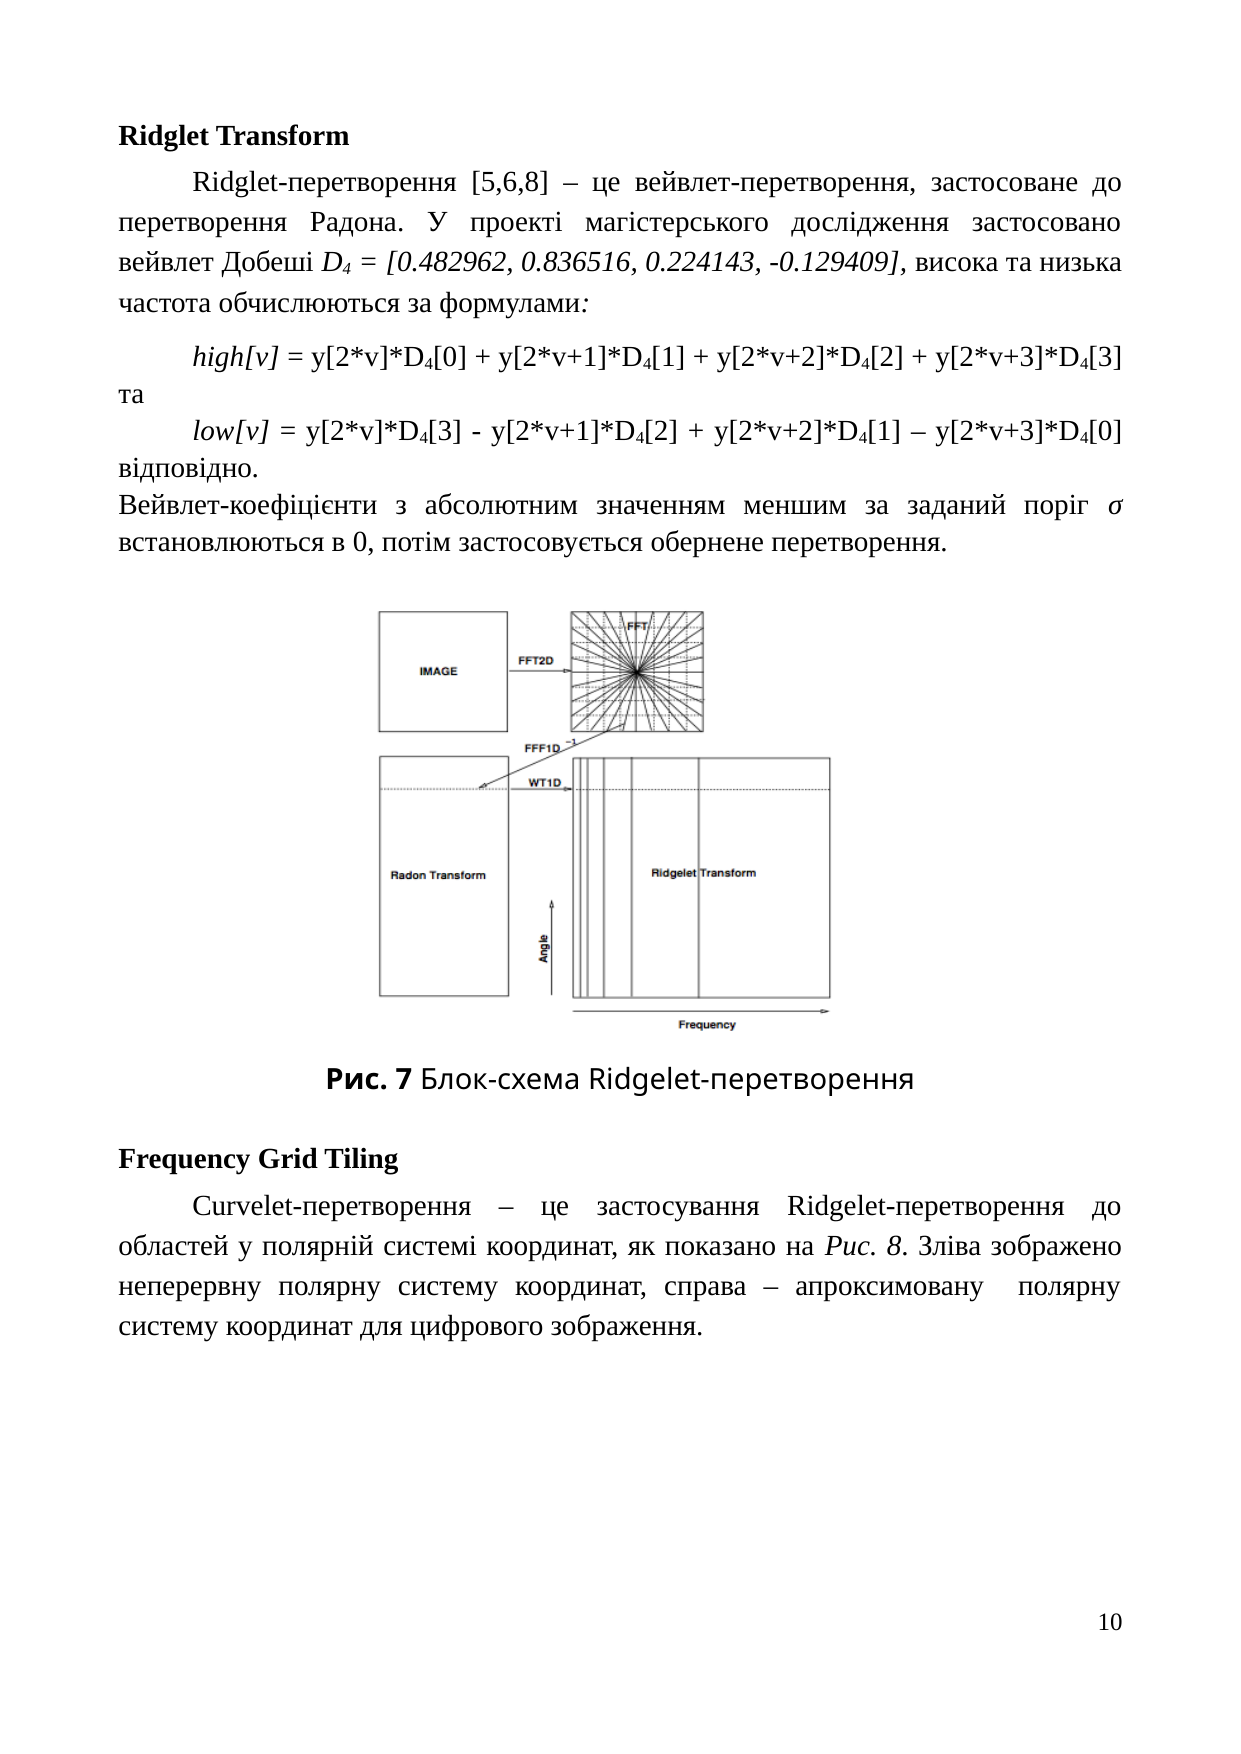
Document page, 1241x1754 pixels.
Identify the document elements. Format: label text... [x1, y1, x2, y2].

subtitle Ridglet Transform [118, 118, 1122, 152]
text high[v] = y[2*v]*D4[0] + y[2*v+1]*D4[1] + y[2*v+2]*D4[2] + y[2*v+3]*D4[3] та [118, 339, 1122, 410]
text Curvelet-перетворення – це застосування Ridgelet-перетворення до областей у полярній системі координат, як показано на Рис. 8. Зліва зображено неперервну полярну систему координат, справа – апроксимовану полярну систему координат для цифрового зображення. [118, 1188, 1122, 1342]
text low[v] = y[2*v]*D4[3] - y[2*v+1]*D4[2] + y[2*v+2]*D4[1] – y[2*v+3]*D4[0] відповідно. [118, 413, 1122, 484]
text Ridglet-перетворення [5,6,8] – це вейвлет-перетворення, застосоване до перетворення Радона. У проекті магістерського дослідження застосовано вейвлет Добеші D4 = [0.482962, 0.836516, 0.224143, -0.129409], висока та низька частота обчислюються за формулами: [118, 164, 1122, 318]
text Рис. 7 Блок-схема Ridgelet-перетворення [118, 1051, 1122, 1098]
list Вейвлет-коефіцієнти з абсолютним значенням меншим за заданий поріг σ встановлюються в 0, потім застосовується обернене перетворення. [118, 487, 1122, 557]
subtitle Frequency Grid Tiling [118, 1142, 1122, 1175]
picture [345, 597, 895, 1051]
